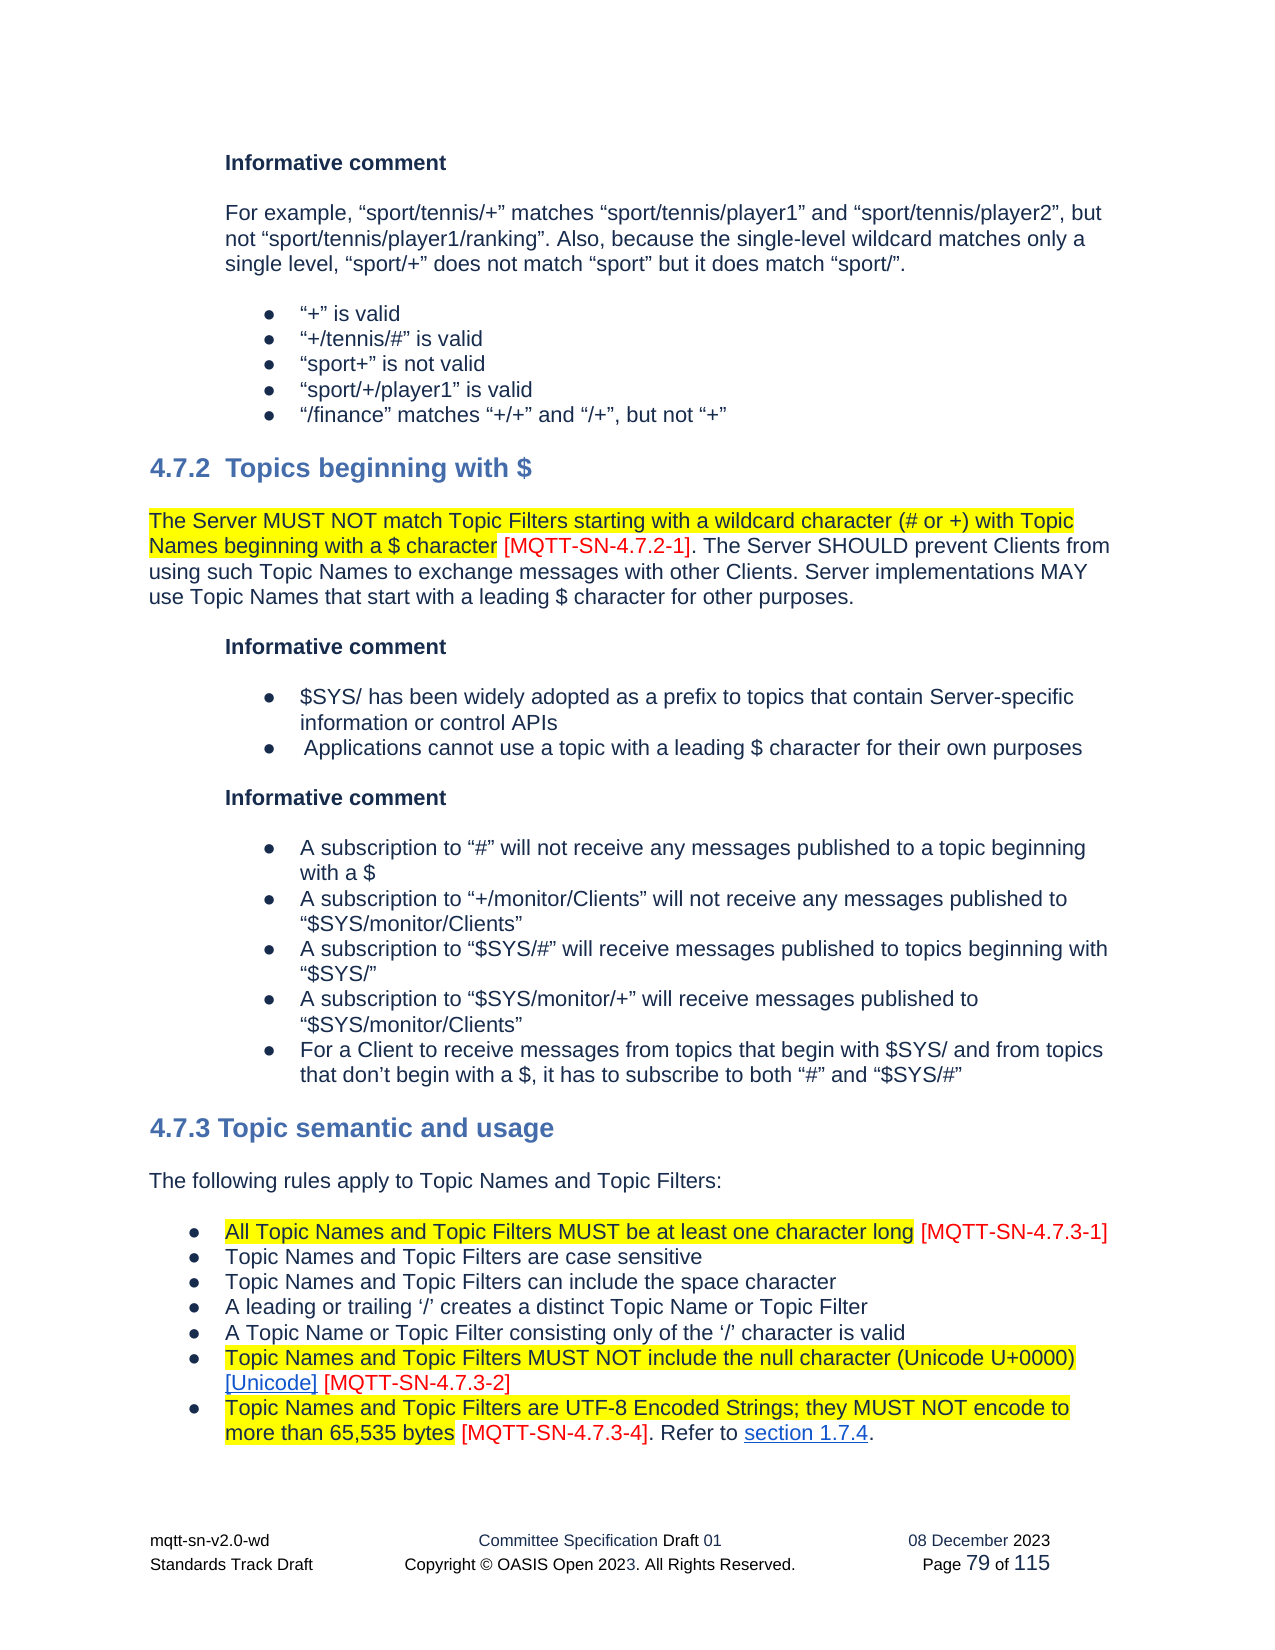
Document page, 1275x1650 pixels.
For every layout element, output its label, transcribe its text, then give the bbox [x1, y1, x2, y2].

list “/finance” matches “+/+” and “/+”, but not “+” [262, 402, 1124, 427]
list Topic Names and Topic Filters MUST NOT include the null character (Unicode U+0000) [Unicode] [MQTT-SN-4.7.3-2] [187, 1344, 1124, 1395]
list A subscription to “#” will not receive any messages published to a topic beginning with a $ [262, 835, 1124, 885]
list “sport/+/player1” is valid [262, 376, 1124, 402]
list Topic Names and Topic Filters are case sensitive [187, 1244, 1124, 1269]
list $SYS/ has been widely adopted as a prefix to topics that contain Server-specific information or control APIs [262, 684, 1124, 734]
text Informative comment [225, 634, 1124, 659]
list A subscription to “$SYS/#” will receive messages published to topics beginning with “$SYS/” [262, 936, 1124, 986]
list “+” is valid [262, 301, 1124, 326]
list A subscription to “$SYS/monitor/+” will receive messages published to “$SYS/monitor/Clients” [262, 986, 1124, 1037]
list “sport+” is not valid [262, 351, 1124, 376]
text For example, “sport/tennis/+” matches “sport/tennis/player1” and “sport/tennis/player2”, but not “sport/tennis/player1/ranking”. Also, because the single-level wildcard matches only a single level, “sport/+” does not match “sport” but it does match “sport/”. [225, 200, 1124, 276]
list “+/tennis/#” is valid [262, 326, 1124, 351]
text Informative comment [225, 785, 1124, 810]
list Applications cannot use a topic with a leading $ character for their own purposes [262, 734, 1124, 760]
text The following rules apply to Topic Names and Topic Filters: [148, 1168, 1124, 1193]
text Informative comment [225, 150, 1124, 175]
text The Server MUST NOT match Topic Filters starting with a wildcard character (# or +) with Topic Names beginning with a $ character [MQTT-SN-4.7.2-1]. The Server SHOULD prevent Clients from using such Topic Names to exchange messages with other Clients. Server implementations MAY use Topic Names that start with a leading $ character for other purposes. [148, 508, 1124, 609]
list Topic Names and Topic Filters can include the space character [187, 1269, 1124, 1294]
subtitle 4.7.3 Topic semantic and usage [150, 1112, 1124, 1143]
list A subscription to “+/monitor/Clients” will not receive any messages published to “$SYS/monitor/Clients” [262, 885, 1124, 936]
list All Topic Names and Topic Filters MUST be at least one character long [MQTT-SN-4.7.3-1] [187, 1218, 1124, 1244]
list A Topic Name or Topic Filter consisting only of the ‘/’ character is valid [187, 1319, 1124, 1344]
list A leading or trailing ‘/’ creates a distinct Topic Name or Topic Filter [187, 1294, 1124, 1319]
list Topic Names and Topic Filters are UTF-8 Encoded Strings; they MUST NOT encode to more than 65,535 bytes [MQTT-SN-4.7.3-4]. Refer to section 1.7.4. [187, 1395, 1124, 1445]
list For a Client to receive messages from topics that begin with $SYS/ and from topics that don’t begin with a $, it has to subscribe to both “#” and “$SYS/#” [262, 1037, 1124, 1087]
subtitle 4.7.2 Topics beginning with $ [150, 452, 1124, 483]
